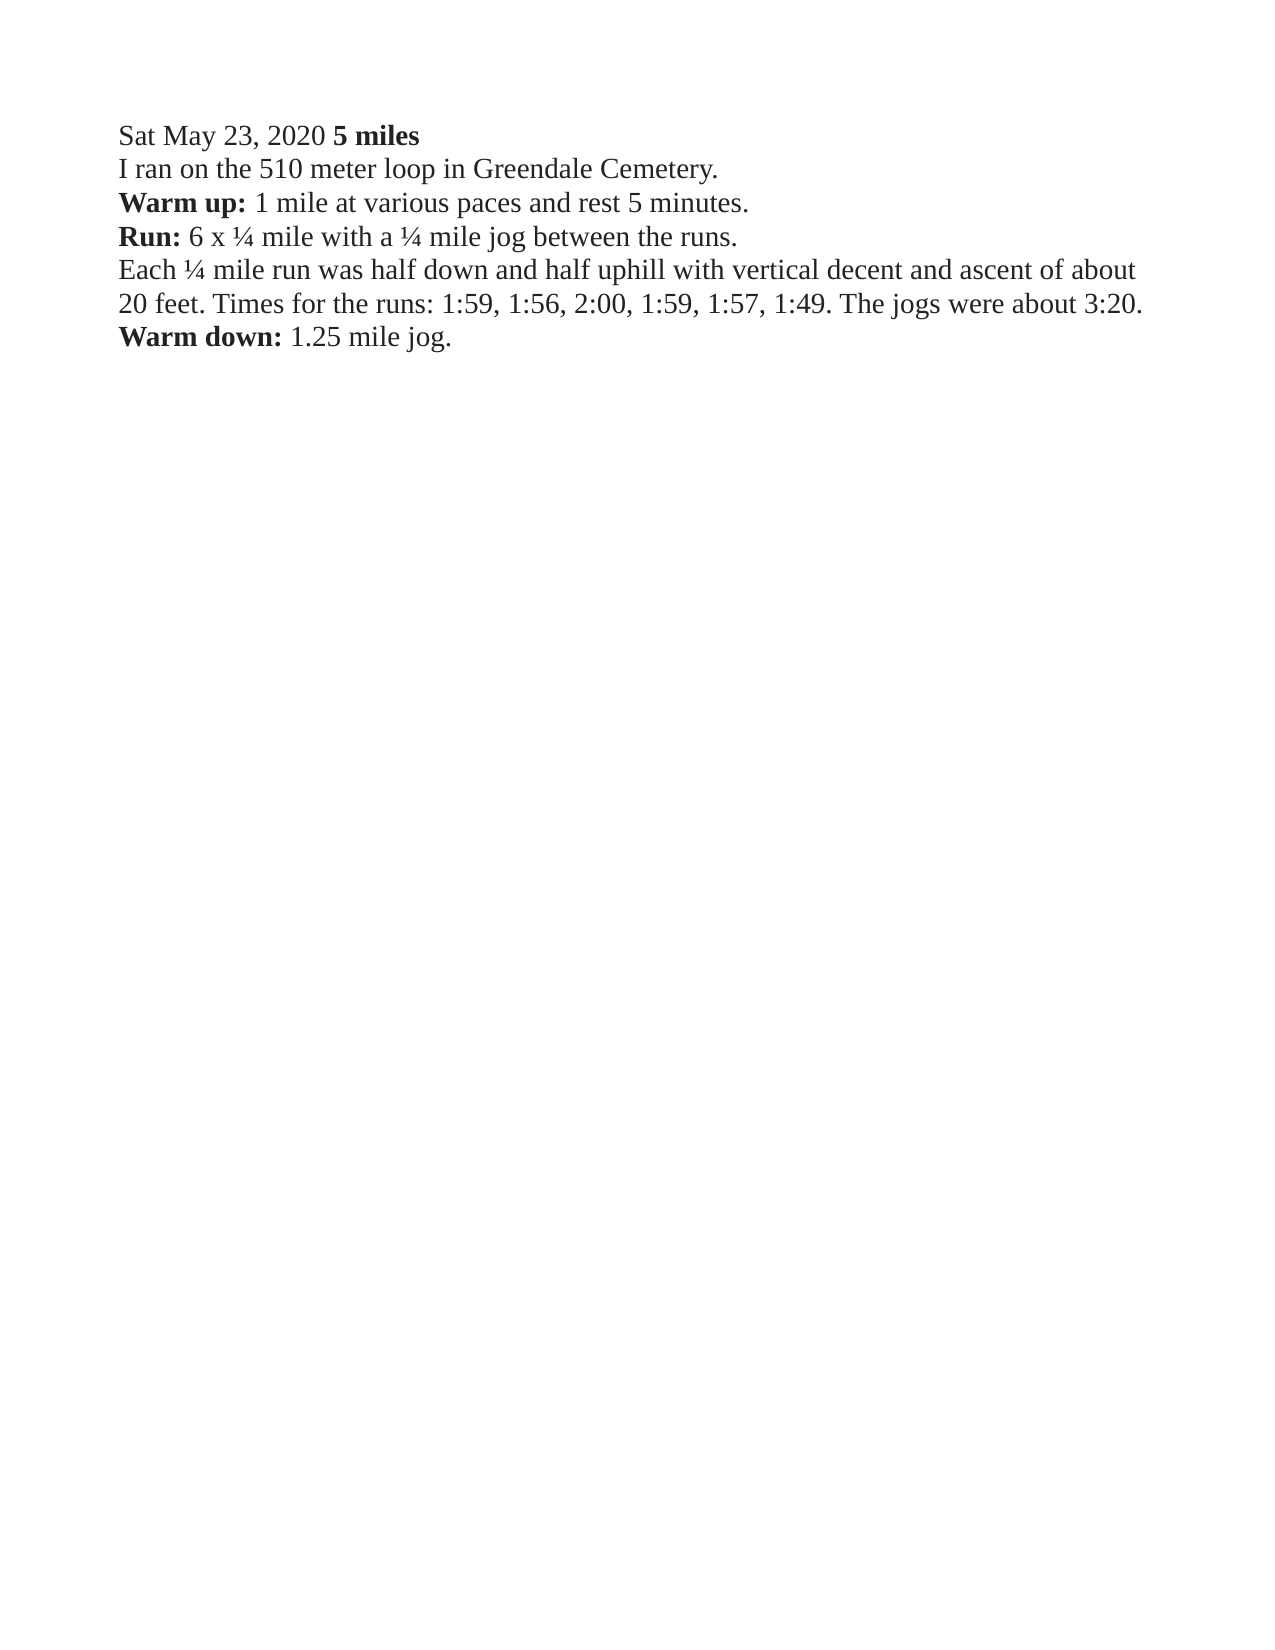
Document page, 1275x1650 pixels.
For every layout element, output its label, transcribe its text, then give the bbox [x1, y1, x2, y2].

text Sat May 23, 2020 5 miles [118, 118, 1161, 152]
text Warm up: 1 mile at various paces and rest 5 minutes. [118, 185, 1161, 219]
text Each ¼ mile run was half down and half uphill with vertical decent and ascent of about 20 feet. Times for the runs: 1:59, 1:56, 2:00, 1:59, 1:57, 1:49. The jogs were about 3:20. [118, 252, 1161, 319]
text Warm down: 1.25 mile jog. [118, 319, 1161, 353]
text Run: 6 x ¼ mile with a ¼ mile jog between the runs. [118, 219, 1161, 252]
text I ran on the 510 meter loop in Greendale Cemetery. [118, 152, 1161, 185]
